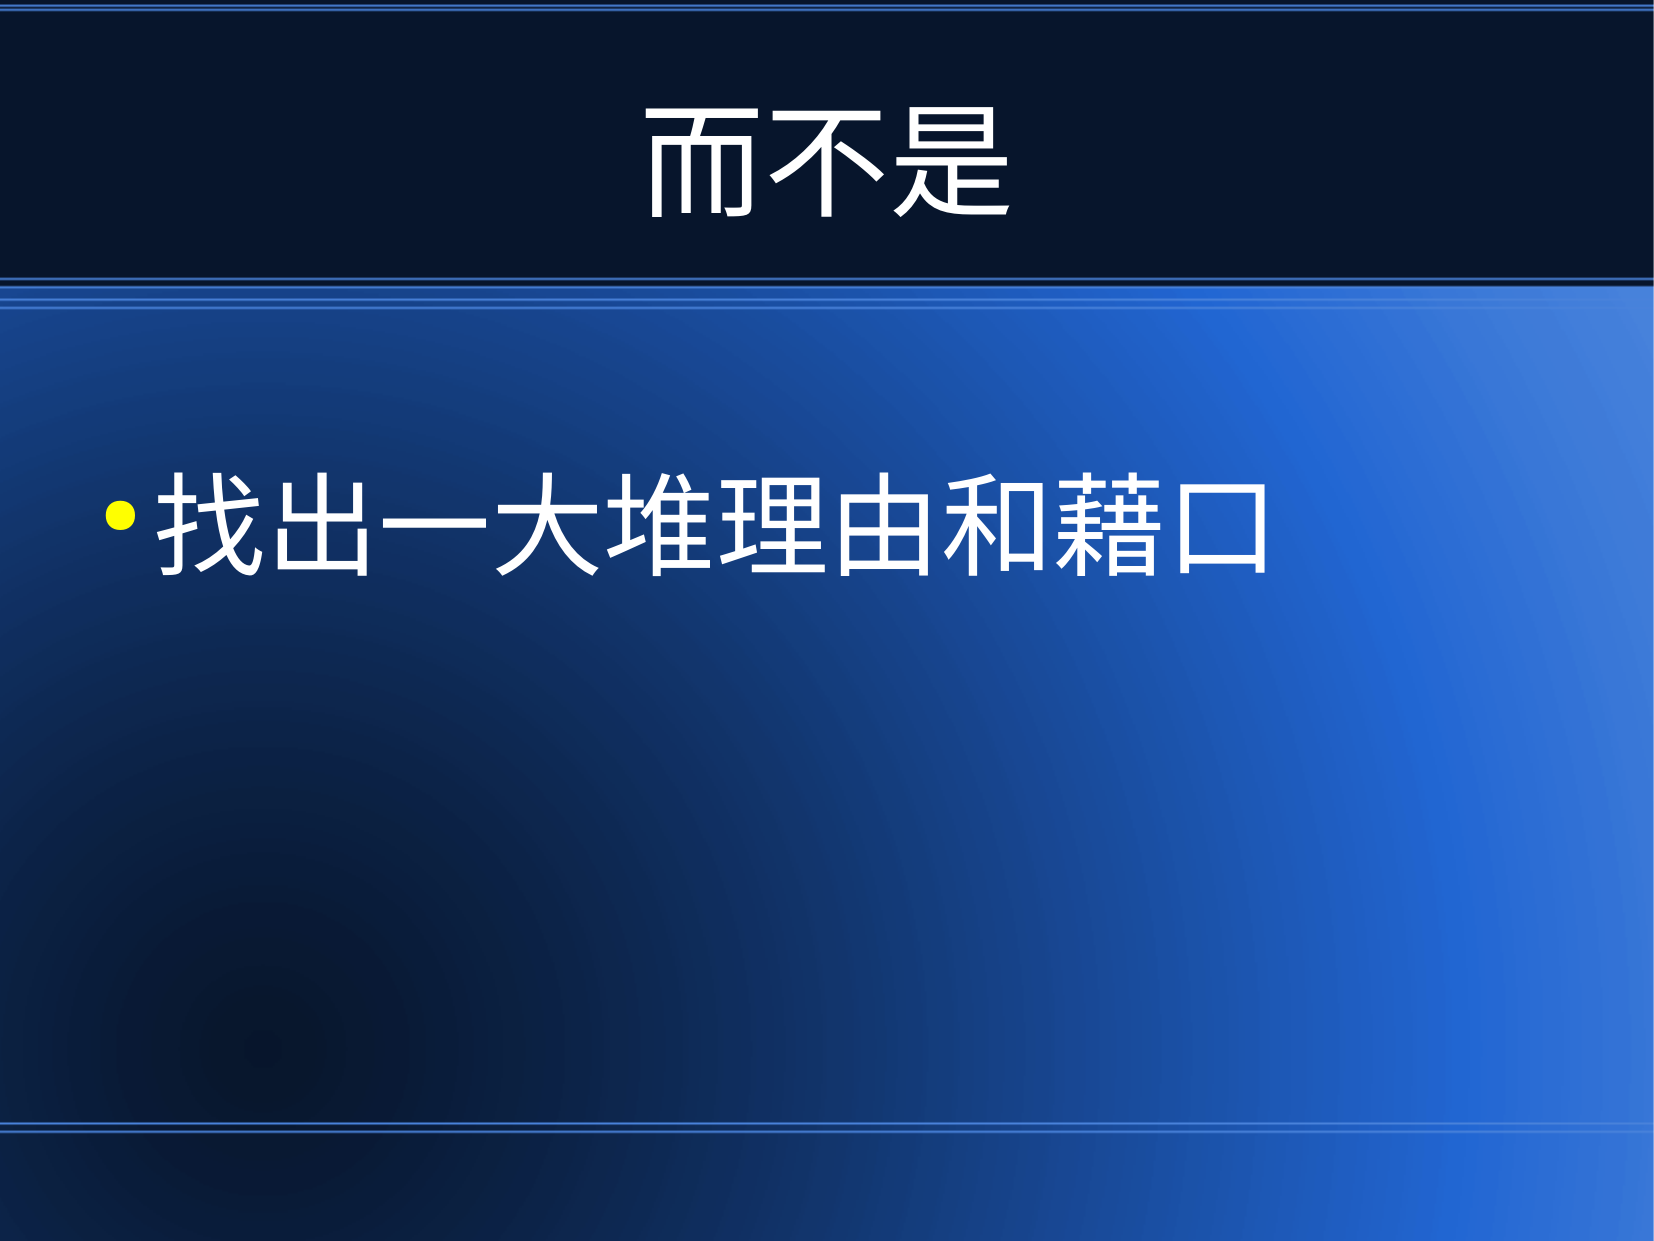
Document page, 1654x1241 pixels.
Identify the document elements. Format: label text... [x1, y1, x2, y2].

list 找出一大堆理由和藉口 [82, 355, 1571, 1241]
picture [0, 0, 1654, 1241]
title 而不是 [82, 49, 1571, 257]
